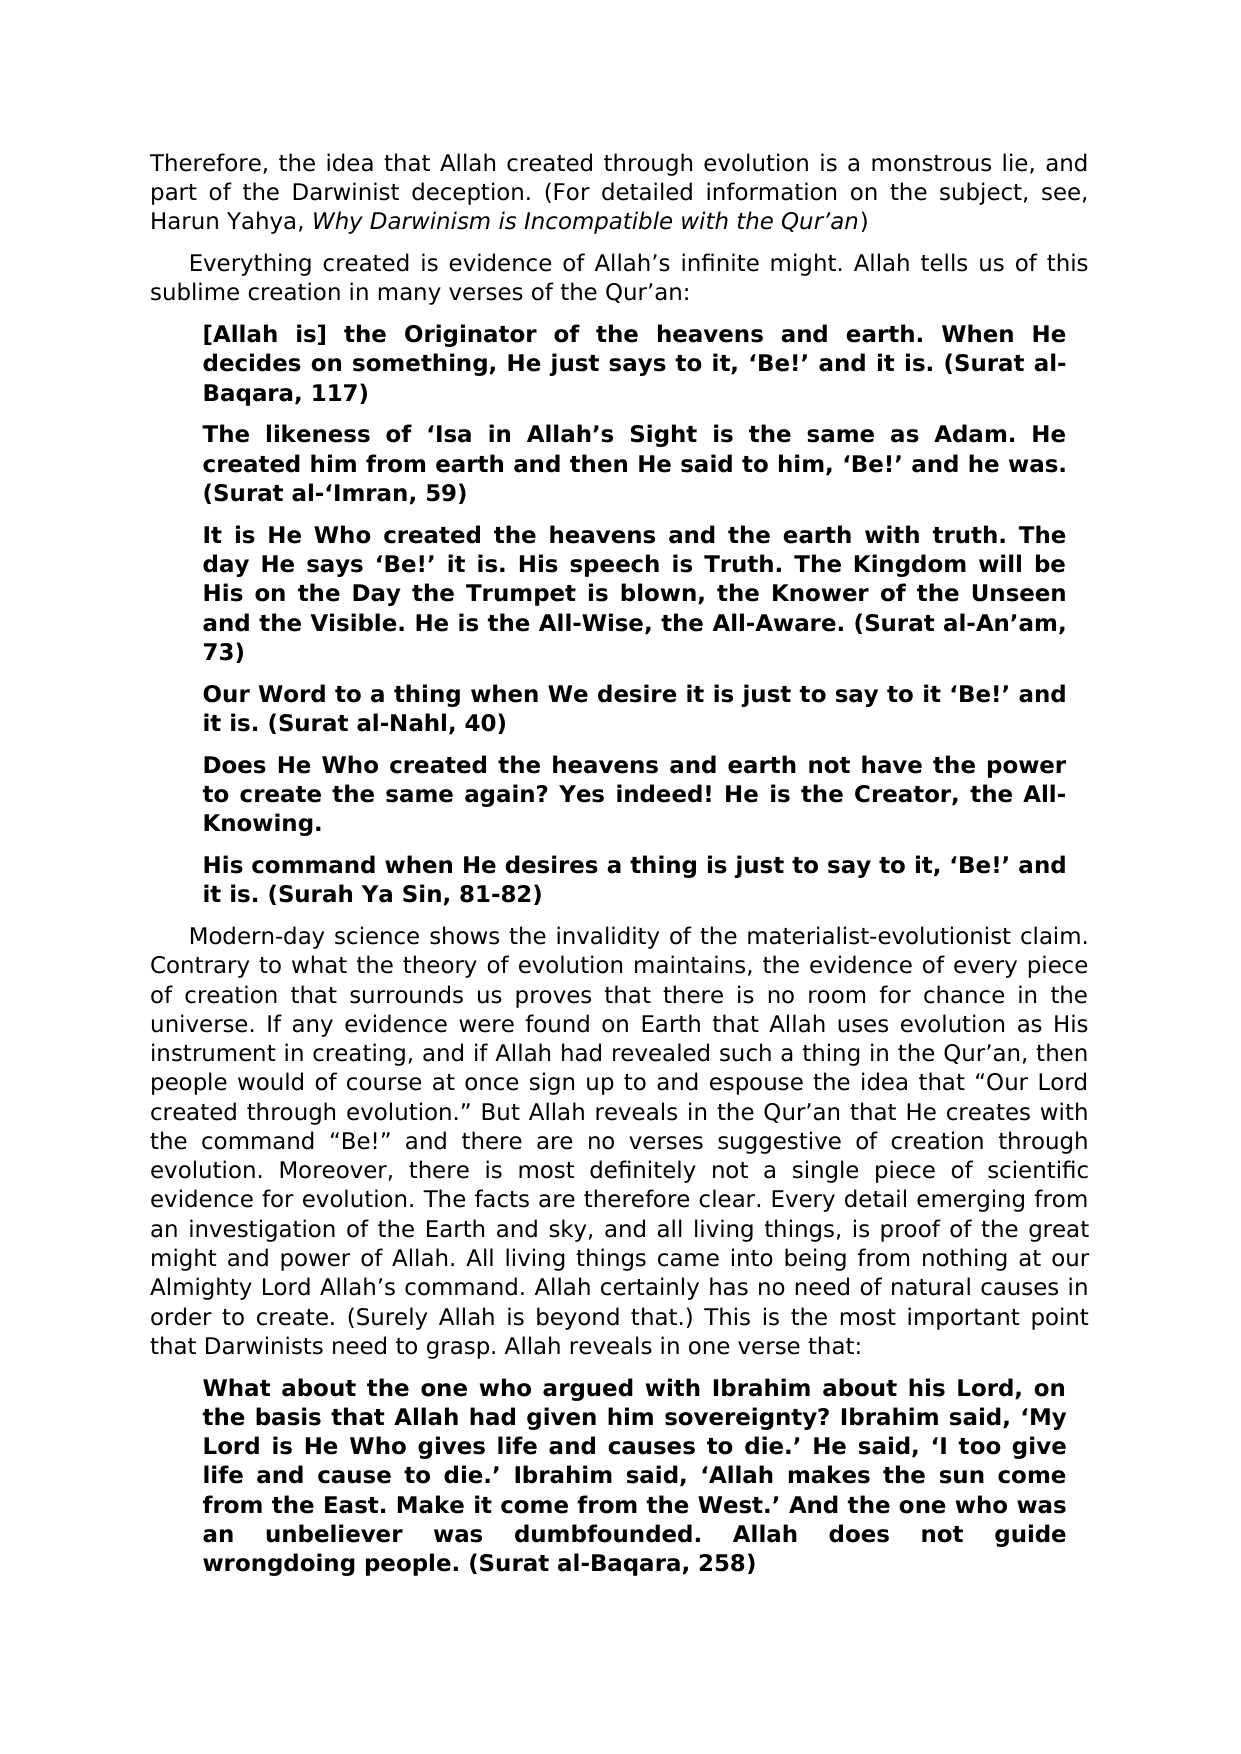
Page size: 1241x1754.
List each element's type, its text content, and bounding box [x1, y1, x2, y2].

text It is He Who created the heavens and the earth with truth. The day He says ‘Be!’ it is. His speech is Truth. The Kingdom will be His on the Day the Trumpet is blown, the Knower of the Unseen and the Visible. He is the All-Wise, the All-Aware. (Surat al-An’am, 73) [202, 522, 1068, 666]
text What about the one who argued with Ibrahim about his Lord, on the basis that Allah had given him sovereignty? Ibrahim said, ‘My Lord is He Who gives life and causes to die.’ He said, ‘I too give life and cause to die.’ Ibrahim said, ‘Allah makes the sun come from the East. Make it come from the West.’ And the one who was an unbeliever was dumbfounded. Allah does not guide wrongdoing people. (Surat al-Baqara, 258) [202, 1375, 1068, 1577]
text [Allah is] the Originator of the heavens and earth. When He decides on something, He just says to it, ‘Be!’ and it is. (Surat al-Baqara, 117) [202, 321, 1068, 407]
text Everything created is evidence of Allah’s infinite might. Allah tells us of this sublime creation in many verses of the Qur’an: [150, 250, 1090, 306]
text Therefore, the idea that Allah created through evolution is a monstrous lie, and part of the Darwinist deception. (For detailed information on the subject, see, Harun Yahya, Why Darwinism is Incompatible with the Qur’an) [150, 150, 1090, 235]
text Does He Who created the heavens and earth not have the power to create the same again? Yes indeed! He is the Creator, the All-Knowing. [202, 752, 1068, 837]
text The likeness of ‘Isa in Allah’s Sight is the same as Adam. He created him from earth and then He said to him, ‘Be!’ and he was. (Surat al-‘Imran, 59) [202, 422, 1068, 507]
text Modern-day science shows the invalidity of the materialist-evolutionist claim. Contrary to what the theory of evolution maintains, the evidence of every piece of creation that surrounds us proves that there is no room for chance in the universe. If any evidence were found on Earth that Allah uses evolution as His instrument in creating, and if Allah had revealed such a thing in the Qur’an, then people would of course at once sign up to and espouse the idea that “Our Lord created through evolution.” But Allah reveals in the Qur’an that He creates with the command “Be!” and there are no verses suggestive of creation through evolution. Moreover, there is most definitely not a single piece of scientific evidence for evolution. The facts are therefore clear. Every detail emerging from an investigation of the Earth and sky, and all living things, is proof of the great might and power of Allah. All living things came into being from nothing at our Almighty Lord Allah’s command. Allah certainly has no need of natural causes in order to create. (Surely Allah is beyond that.) This is the most important point that Darwinists need to grasp. Allah reveals in one verse that: [150, 923, 1090, 1360]
text Our Word to a thing when We desire it is just to say to it ‘Be!’ and it is. (Surat al-Nahl, 40) [202, 681, 1068, 737]
text His command when He desires a thing is just to say to it, ‘Be!’ and it is. (Surah Ya Sin, 81-82) [202, 852, 1068, 908]
